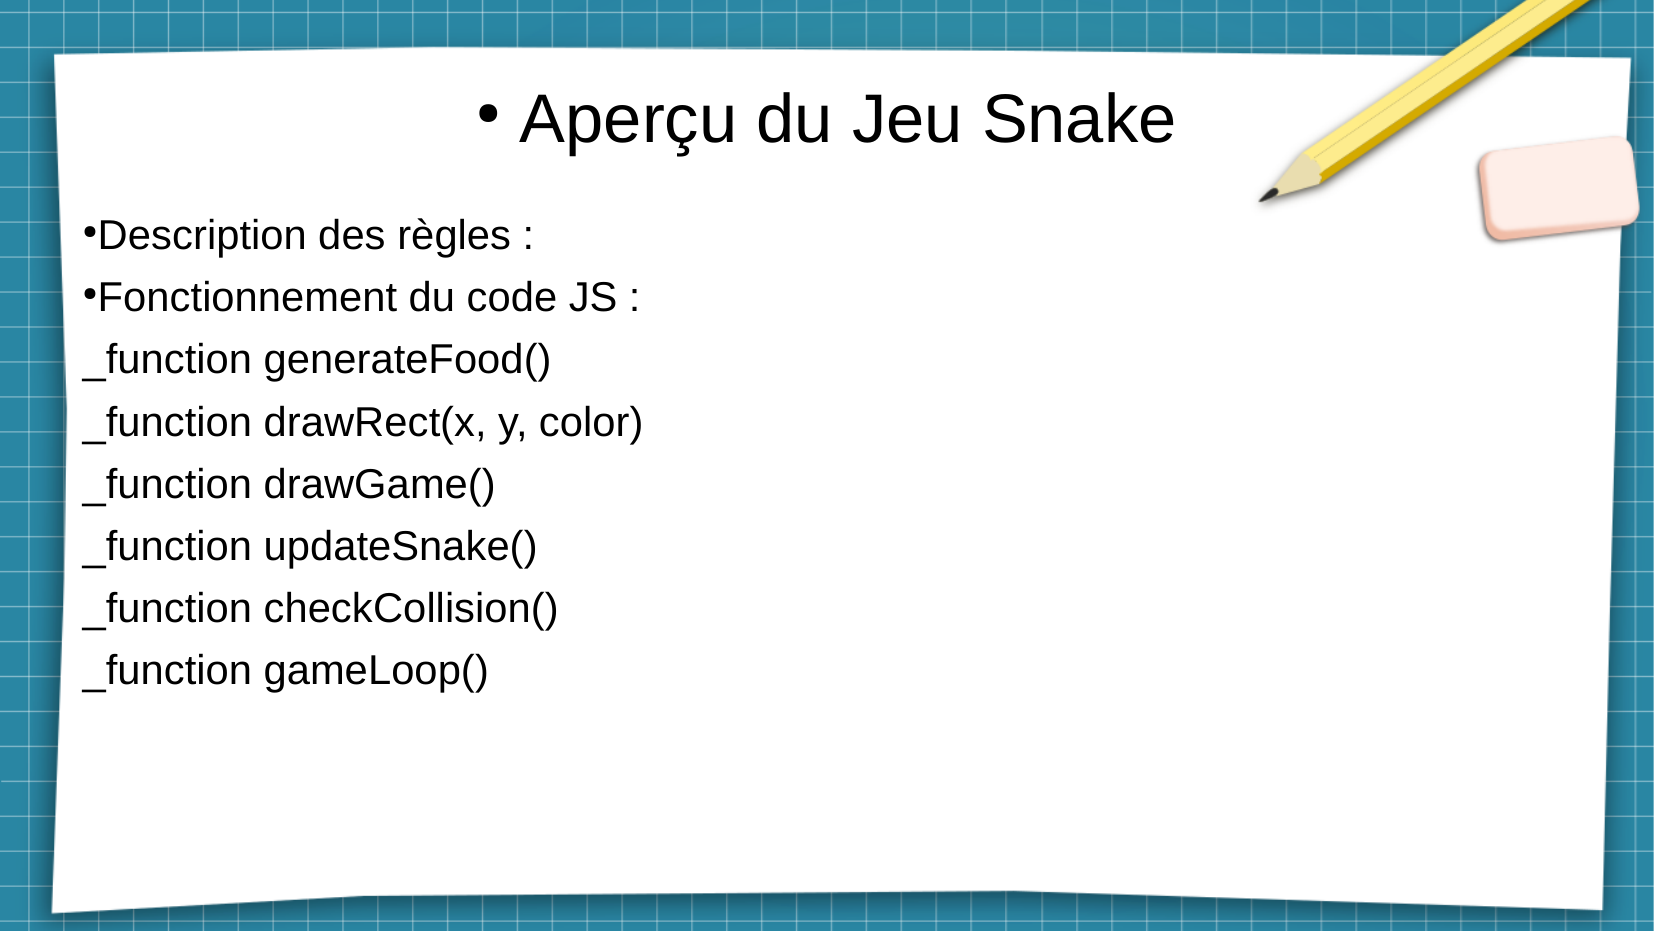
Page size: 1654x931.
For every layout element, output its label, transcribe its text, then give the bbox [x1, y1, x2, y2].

picture [0, 0, 1654, 931]
list Description des règles : Fonctionnement du code JS : _function generateFood() _function drawRect(x, y, color) _function drawGame() _function updateSnake() _function checkCollision() _function gameLoop() [82, 217, 1571, 865]
title Aperçu du Jeu Snake [82, 37, 1571, 193]
